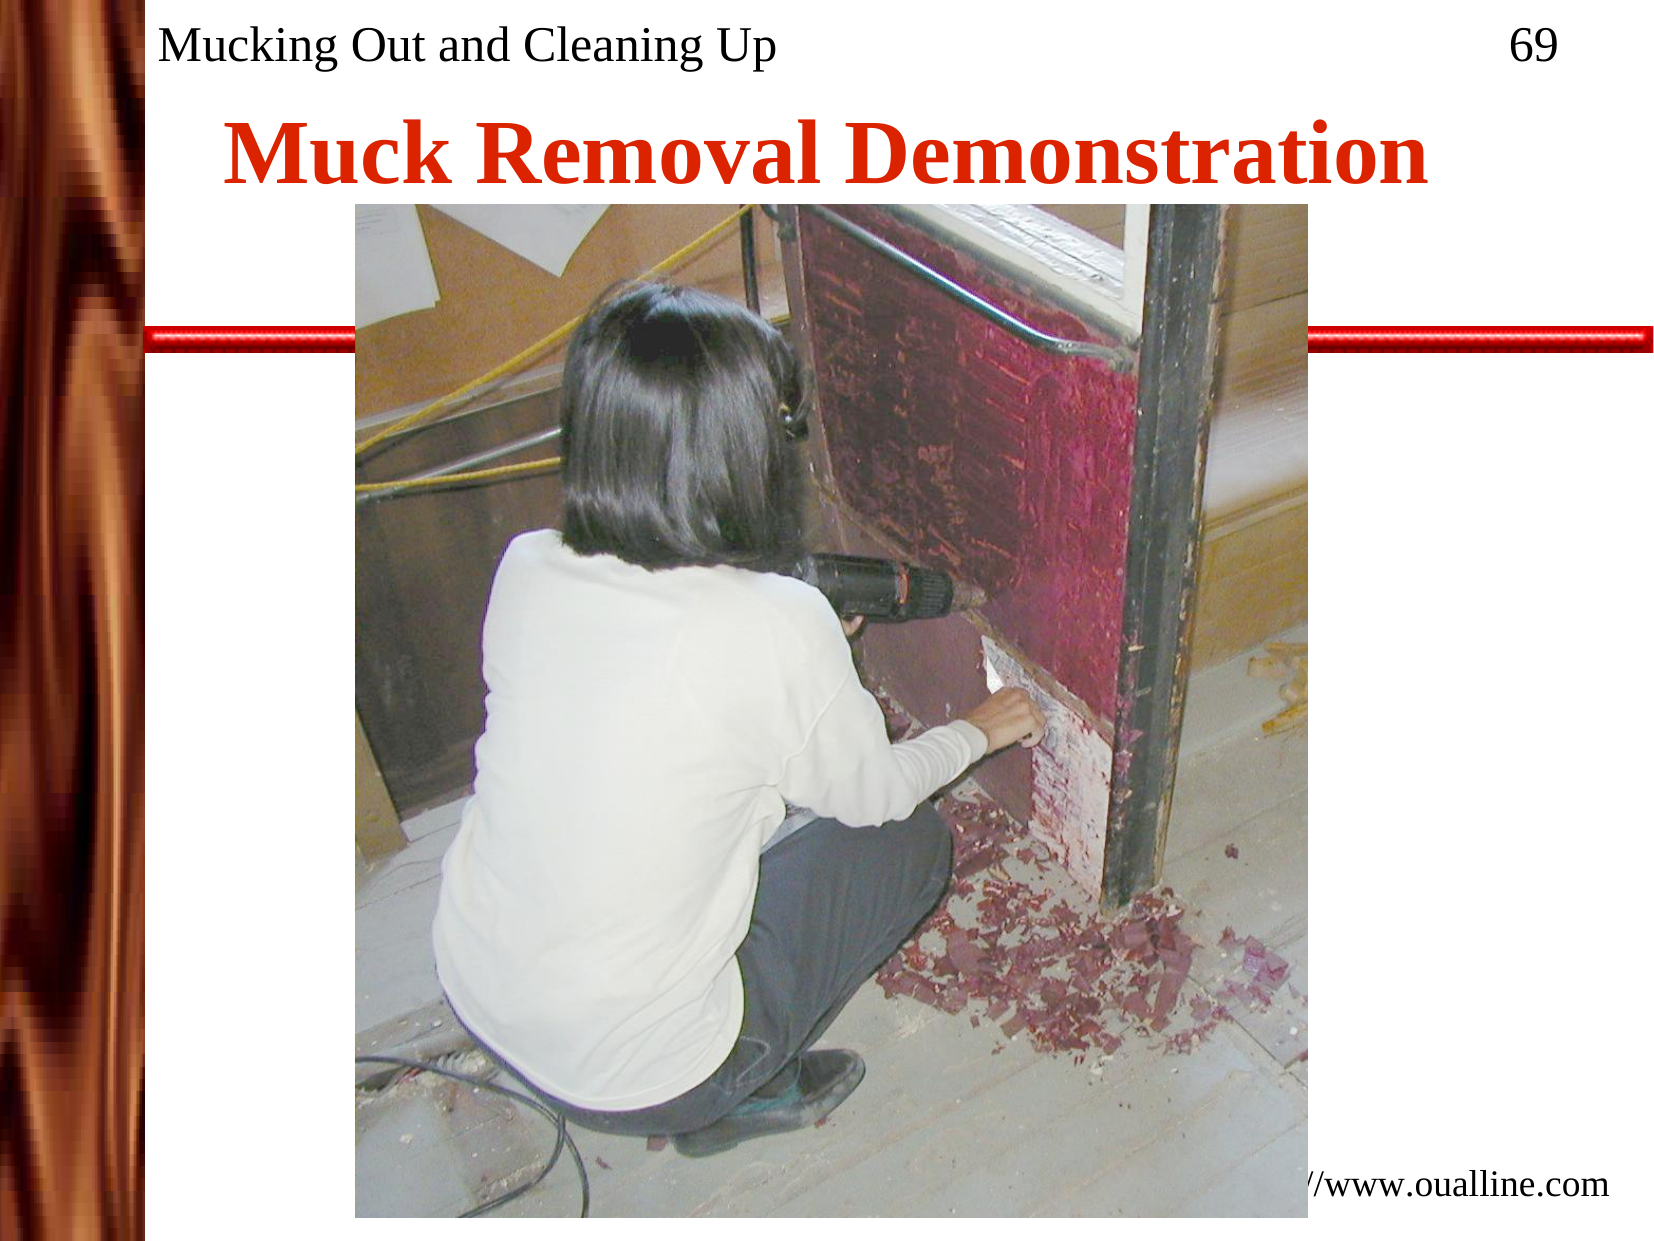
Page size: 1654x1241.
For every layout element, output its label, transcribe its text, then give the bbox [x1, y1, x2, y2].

title Muck Removal Demonstration [121, 101, 1534, 204]
picture [0, 0, 1654, 1241]
